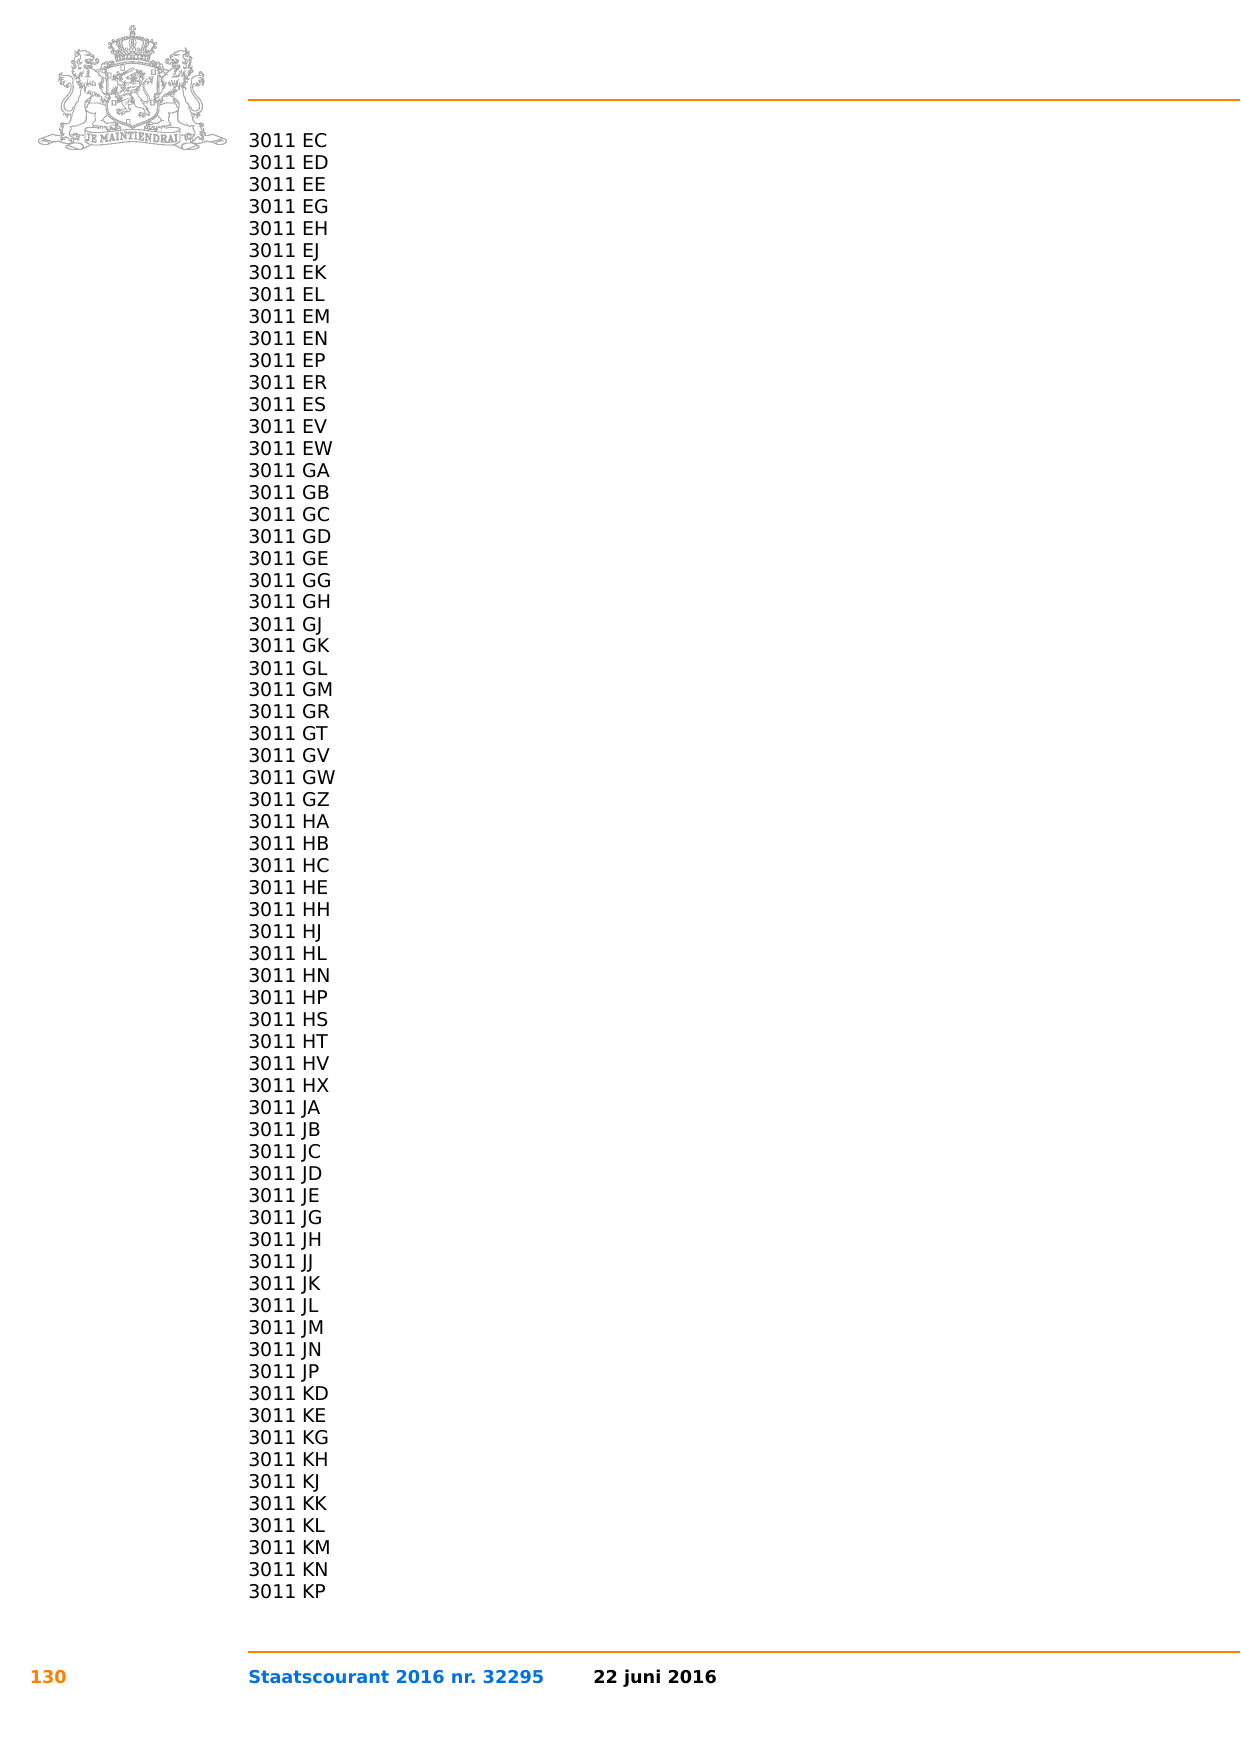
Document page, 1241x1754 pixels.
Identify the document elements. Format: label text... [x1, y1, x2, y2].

text 3011 HC [248, 855, 1163, 877]
text 3011 GJ [248, 613, 1163, 635]
text 3011 JP [248, 1361, 1163, 1383]
text 3011 ES [248, 394, 1163, 416]
text 3011 HJ [248, 921, 1163, 943]
text 3011 GW [248, 767, 1163, 789]
text 3011 EM [248, 306, 1163, 328]
text 3011 KM [248, 1537, 1163, 1558]
text 3011 GZ [248, 789, 1163, 811]
text 3011 KP [248, 1581, 1163, 1602]
text 3011 GT [248, 723, 1163, 745]
text 3011 HT [248, 1031, 1163, 1053]
text 3011 EN [248, 328, 1163, 350]
text 3011 HX [248, 1075, 1163, 1097]
text 3011 HV [248, 1053, 1163, 1075]
text 3011 HS [248, 1009, 1163, 1031]
text 3011 HA [248, 811, 1163, 833]
text 3011 GR [248, 701, 1163, 723]
text 3011 JC [248, 1141, 1163, 1163]
text 3011 EV [248, 416, 1163, 438]
text 3011 KL [248, 1514, 1163, 1537]
text 3011 EE [248, 174, 1163, 196]
text 3011 GG [248, 569, 1163, 591]
text 3011 JJ [248, 1251, 1163, 1273]
text 3011 KE [248, 1405, 1163, 1427]
text 3011 EH [248, 218, 1163, 240]
text 3011 GL [248, 657, 1163, 679]
text 3011 HN [248, 965, 1163, 987]
text 3011 HE [248, 877, 1163, 899]
text 3011 GV [248, 745, 1163, 767]
text 3011 HH [248, 899, 1163, 921]
text 3011 JB [248, 1119, 1163, 1141]
text 3011 JM [248, 1317, 1163, 1339]
text 3011 GA [248, 459, 1163, 482]
text 3011 EL [248, 284, 1163, 306]
text 3011 KK [248, 1493, 1163, 1514]
text 3011 EK [248, 262, 1163, 284]
text 3011 KN [248, 1558, 1163, 1581]
text 3011 KH [248, 1449, 1163, 1471]
text 3011 JD [248, 1163, 1163, 1185]
text 3011 HL [248, 943, 1163, 965]
text 3011 KD [248, 1383, 1163, 1405]
text 3011 GB [248, 482, 1163, 503]
picture [38, 25, 227, 150]
text 3011 GH [248, 591, 1163, 613]
text 3011 EP [248, 350, 1163, 372]
text 3011 ER [248, 372, 1163, 394]
text 3011 JH [248, 1229, 1163, 1251]
text 3011 JG [248, 1207, 1163, 1229]
text 3011 EG [248, 196, 1163, 218]
text 3011 JK [248, 1273, 1163, 1295]
text 3011 GK [248, 635, 1163, 657]
text 3011 EC [248, 130, 1163, 152]
text 3011 JE [248, 1185, 1163, 1207]
text 3011 JA [248, 1097, 1163, 1119]
text 3011 GM [248, 679, 1163, 701]
text 3011 JN [248, 1339, 1163, 1361]
text 3011 GC [248, 503, 1163, 526]
text 3011 EJ [248, 240, 1163, 262]
text 3011 JL [248, 1295, 1163, 1317]
text 3011 KJ [248, 1471, 1163, 1493]
text 3011 GD [248, 526, 1163, 547]
text 3011 HB [248, 833, 1163, 855]
text 3011 EW [248, 438, 1163, 459]
text 3011 HP [248, 987, 1163, 1009]
text 3011 KG [248, 1427, 1163, 1449]
text 3011 ED [248, 152, 1163, 174]
text 3011 GE [248, 547, 1163, 569]
